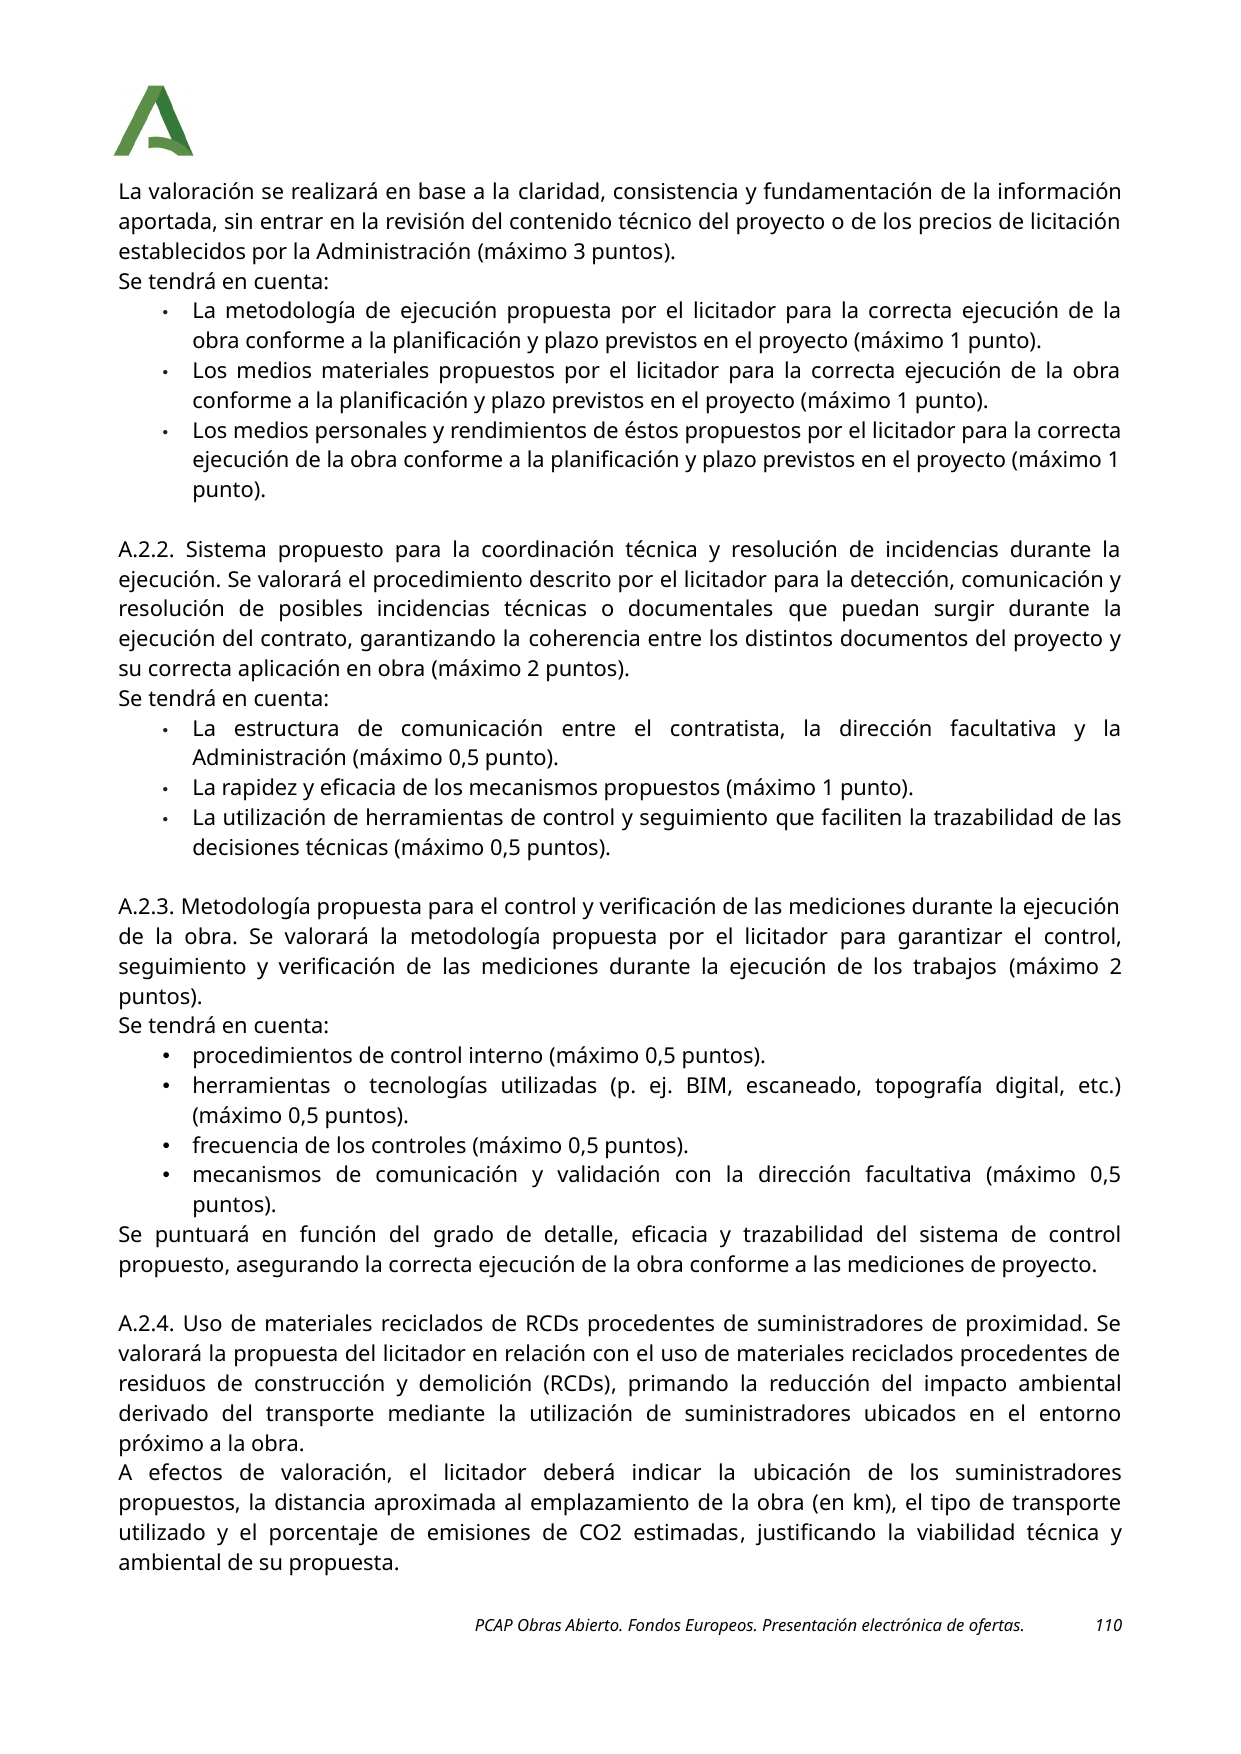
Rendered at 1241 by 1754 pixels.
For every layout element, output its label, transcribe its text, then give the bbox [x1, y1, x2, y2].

text Se tendrá en cuenta: [118, 1011, 1122, 1040]
list frecuencia de los controles (máximo 0,5 puntos). [162, 1130, 1122, 1159]
list herramientas o tecnologías utilizadas (p. ej. BIM, escaneado, topografía digital, etc.) (máximo 0,5 puntos). [162, 1070, 1122, 1130]
text Se puntuará en función del grado de detalle, eficacia y trazabilidad del sistema de control propuesto, asegurando la correcta ejecución de la obra conforme a las mediciones de proyecto. [118, 1219, 1122, 1279]
text A.2.4. Uso de materiales reciclados de RCDs procedentes de suministradores de proximidad. Se valorará la propuesta del licitador en relación con el uso de materiales reciclados procedentes de residuos de construcción y demolición (RCDs), primando la reducción del impacto ambiental derivado del transporte mediante la utilización de suministradores ubicados en el entorno próximo a la obra. [118, 1308, 1122, 1457]
text A.2.3. Metodología propuesta para el control y verificación de las mediciones durante la ejecución de la obra. Se valorará la metodología propuesta por el licitador para garantizar el control, seguimiento y verificación de las mediciones durante la ejecución de los trabajos (máximo 2 puntos). [118, 891, 1122, 1011]
list La rapidez y eficacia de los mecanismos propuestos (máximo 1 punto). [162, 772, 1122, 802]
list La estructura de comunicación entre el contratista, la dirección facultativa y la Administración (máximo 0,5 punto). [162, 713, 1122, 772]
text A.2.2. Sistema propuesto para la coordinación técnica y resolución de incidencias durante la ejecución. Se valorará el procedimiento descrito por el licitador para la detección, comunicación y resolución de posibles incidencias técnicas o documentales que puedan surgir durante la ejecución del contrato, garantizando la coherencia entre los distintos documentos del proyecto y su correcta aplicación en obra (máximo 2 puntos). [118, 534, 1122, 683]
list La metodología de ejecución propuesta por el licitador para la correcta ejecución de la obra conforme a la planificación y plazo previstos en el proyecto (máximo 1 punto). [162, 296, 1122, 355]
list Los medios personales y rendimientos de éstos propuestos por el licitador para la correcta ejecución de la obra conforme a la planificación y plazo previstos en el proyecto (máximo 1 punto). [162, 415, 1122, 504]
text Se tendrá en cuenta: [118, 266, 1122, 296]
text La valoración se realizará en base a la claridad, consistencia y fundamentación de la información aportada, sin entrar en la revisión del contenido técnico del proyecto o de los precios de licitación establecidos por la Administración (máximo 3 puntos). [118, 176, 1122, 266]
list procedimientos de control interno (máximo 0,5 puntos). [162, 1040, 1122, 1070]
list Los medios materiales propuestos por el licitador para la correcta ejecución de la obra conforme a la planificación y plazo previstos en el proyecto (máximo 1 punto). [162, 355, 1122, 415]
text A efectos de valoración, el licitador deberá indicar la ubicación de los suministradores propuestos, la distancia aproximada al emplazamiento de la obra (en km), el tipo de transporte utilizado y el porcentaje de emisiones de CO2 estimadas, justificando la viabilidad técnica y ambiental de su propuesta. [118, 1457, 1122, 1577]
picture [109, 81, 198, 160]
text Se tendrá en cuenta: [118, 683, 1122, 713]
list La utilización de herramientas de control y seguimiento que faciliten la trazabilidad de las decisiones técnicas (máximo 0,5 puntos). [162, 802, 1122, 862]
list mecanismos de comunicación y validación con la dirección facultativa (máximo 0,5 puntos). [162, 1159, 1122, 1219]
